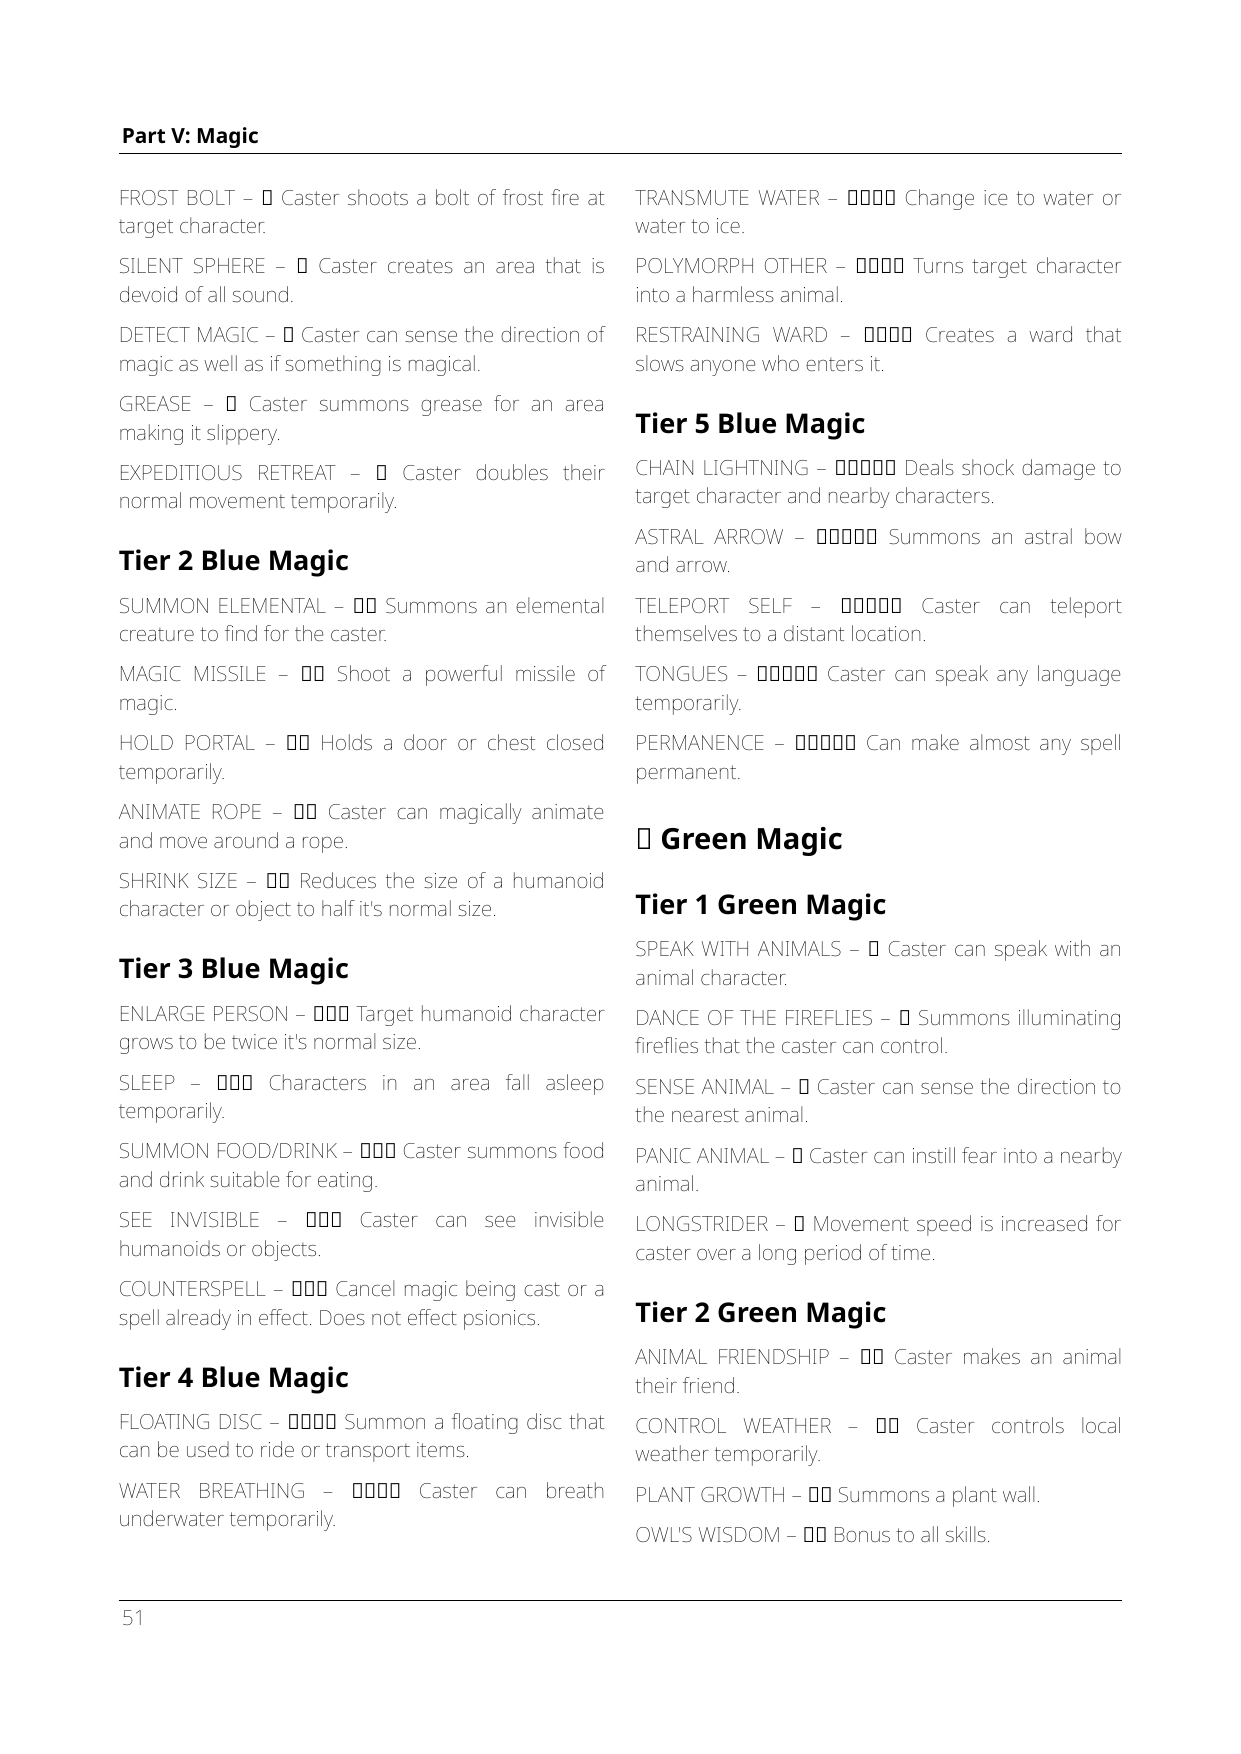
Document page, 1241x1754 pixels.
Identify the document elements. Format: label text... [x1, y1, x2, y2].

text PANIC ANIMAL –  Caster can instill fear into a nearby animal. [635, 1141, 1122, 1198]
text Tier 2 Green Magic [635, 1293, 1122, 1330]
text RESTRAINING WARD –  Creates a ward that slows anyone who enters it. [635, 320, 1122, 377]
text OWL'S WISDOM –  Bonus to all skills. [635, 1520, 1122, 1549]
text ASTRAL ARROW –  Summons an astral bow and arrow. [635, 522, 1122, 579]
text Tier 4 Blue Magic [118, 1358, 605, 1395]
text Tier 3 Blue Magic [118, 950, 605, 987]
text CHAIN LIGHTNING –  Deals shock damage to target character and nearby characters. [635, 453, 1122, 510]
text SHRINK SIZE –  Reduces the size of a humanoid character or object to half it's normal size. [118, 866, 605, 923]
text PERMANENCE –  Can make almost any spell permanent. [635, 728, 1122, 785]
text DETECT MAGIC –  Caster can sense the direction of magic as well as if something is magical. [118, 320, 605, 377]
text SLEEP –  Characters in an area fall asleep temporarily. [118, 1068, 605, 1124]
text TRANSMUTE WATER –  Change ice to water or water to ice. [635, 183, 1122, 239]
text POLYMORPH OTHER –  Turns target character into a harmless animal. [635, 251, 1122, 308]
text SPEAK WITH ANIMALS –  Caster can speak with an animal character. [635, 934, 1122, 991]
text Tier 5 Blue Magic [635, 404, 1122, 441]
text CONTROL WEATHER –  Caster controls local weather temporarily. [635, 1411, 1122, 1468]
text TELEPORT SELF –  Caster can teleport themselves to a distant location. [635, 591, 1122, 648]
text DANCE OF THE FIREFLIES –  Summons illuminating fireflies that the caster can control. [635, 1003, 1122, 1060]
text HOLD PORTAL –  Holds a door or chest closed temporarily. [118, 728, 605, 785]
text FLOATING DISC –  Summon a floating disc that can be used to ride or transport items. [118, 1407, 605, 1464]
text WATER BREATHING –  Caster can breath underwater temporarily. [118, 1476, 605, 1533]
text PLANT GROWTH –  Summons a plant wall. [635, 1480, 1122, 1508]
text SEE INVISIBLE –  Caster can see invisible humanoids or objects. [118, 1205, 605, 1262]
text SILENT SPHERE –  Caster creates an area that is devoid of all sound. [118, 251, 605, 308]
text LONGSTRIDER –  Movement speed is increased for caster over a long period of time. [635, 1209, 1122, 1266]
text Tier 1 Green Magic [635, 885, 1122, 922]
text EXPEDITIOUS RETREAT –  Caster doubles their normal movement temporarily. [118, 458, 605, 515]
text Tier 2 Blue Magic [118, 542, 605, 579]
text GREASE –  Caster summons grease for an area making it slippery. [118, 389, 605, 446]
text ANIMAL FRIENDSHIP –  Caster makes an animal their friend. [635, 1342, 1122, 1399]
text ANIMATE ROPE –  Caster can magically animate and move around a rope. [118, 797, 605, 854]
text ENLARGE PERSON –  Target humanoid character grows to be twice it's normal size. [118, 999, 605, 1056]
text SENSE ANIMAL –  Caster can sense the direction to the nearest animal. [635, 1072, 1122, 1129]
text TONGUES –  Caster can speak any language temporarily. [635, 659, 1122, 716]
subtitle  Green Magic [635, 818, 1122, 858]
text FROST BOLT –  Caster shoots a bolt of frost fire at target character. [118, 183, 605, 239]
text SUMMON ELEMENTAL –  Summons an elemental creature to find for the caster. [118, 591, 605, 648]
text MAGIC MISSILE –  Shoot a powerful missile of magic. [118, 659, 605, 716]
text SUMMON FOOD/DRINK –  Caster summons food and drink suitable for eating. [118, 1137, 605, 1193]
text COUNTERSPELL –  Cancel magic being cast or a spell already in effect. Does not effect psionics. [118, 1274, 605, 1331]
